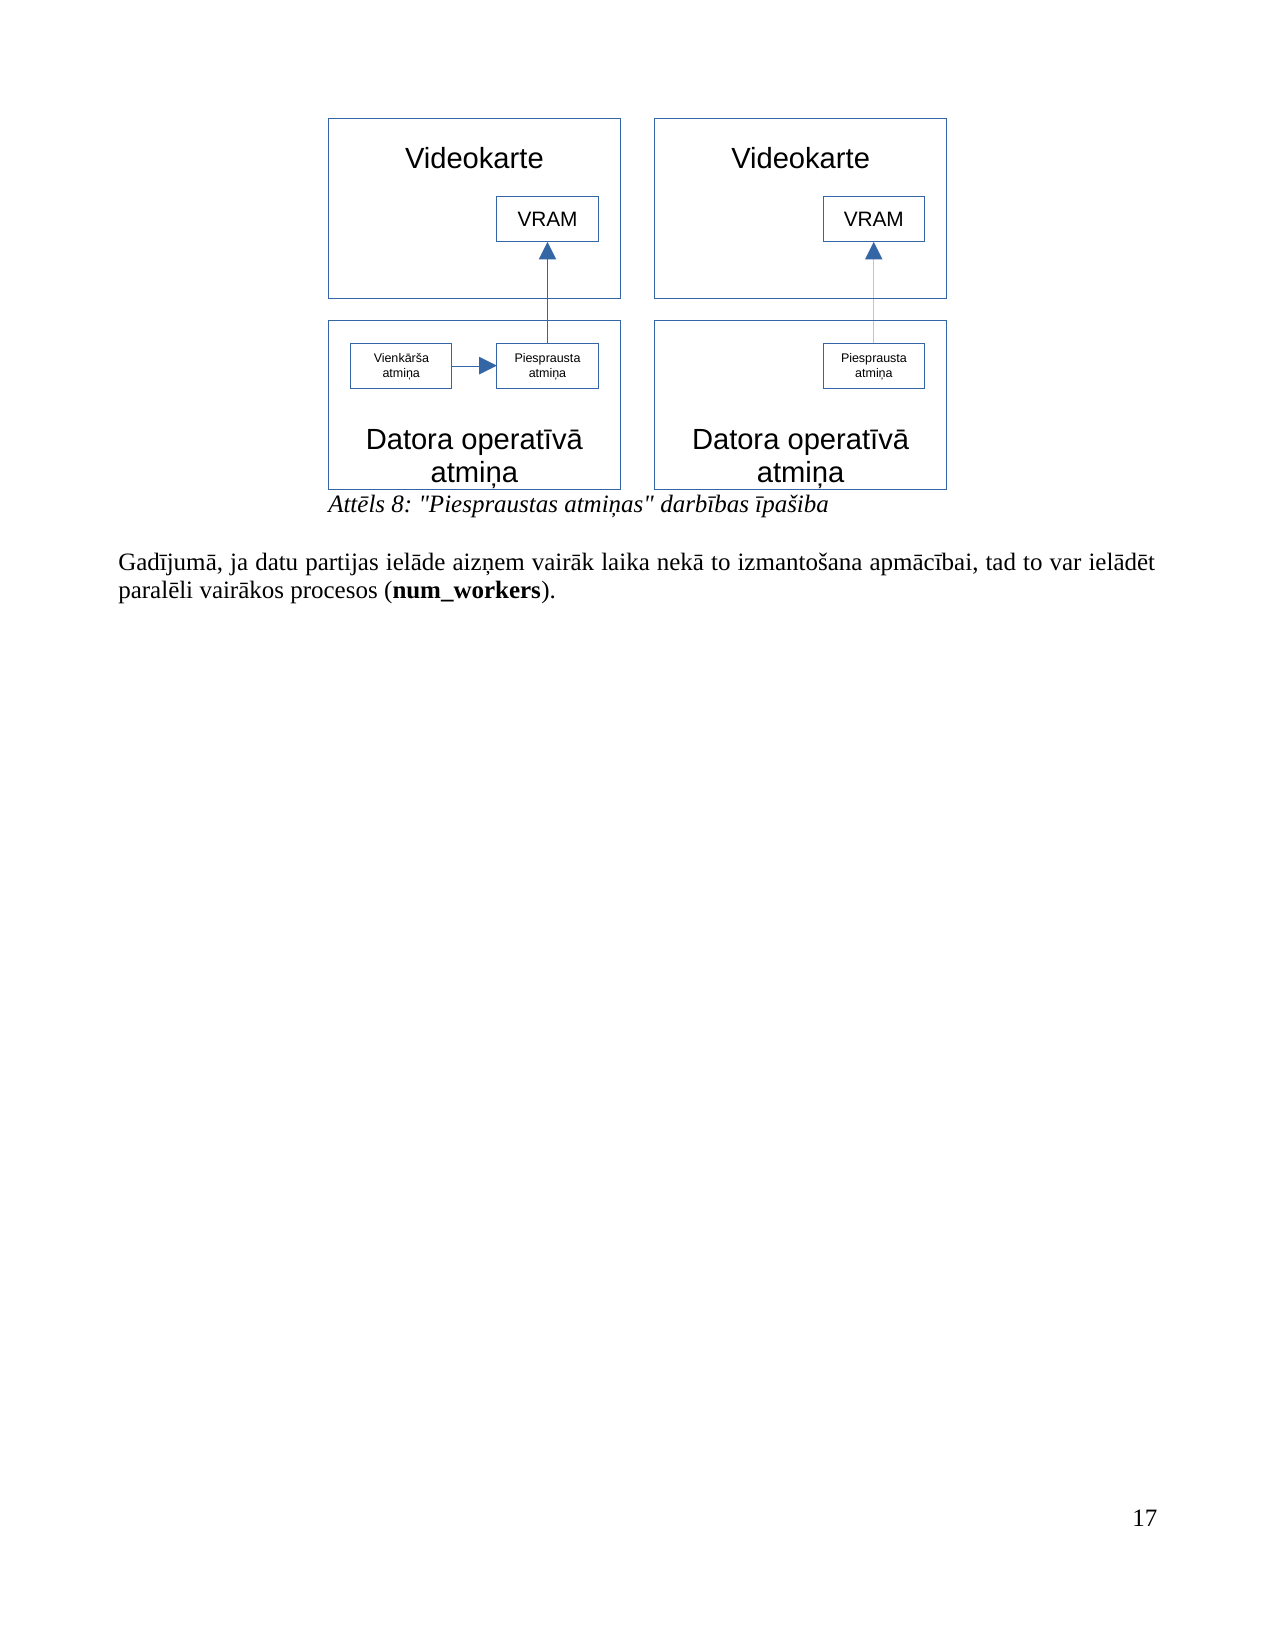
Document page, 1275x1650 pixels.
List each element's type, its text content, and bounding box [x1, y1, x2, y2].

text Gadījumā, ja datu partijas ielāde aizņem vairāk laika nekā to izmantošana apmācībai, tad to var ielādēt paralēli vairākos procesos (num_workers). [118, 547, 1157, 604]
text Attēls 8: "Piespraustas atmiņas" darbības īpašiba [328, 131, 947, 518]
